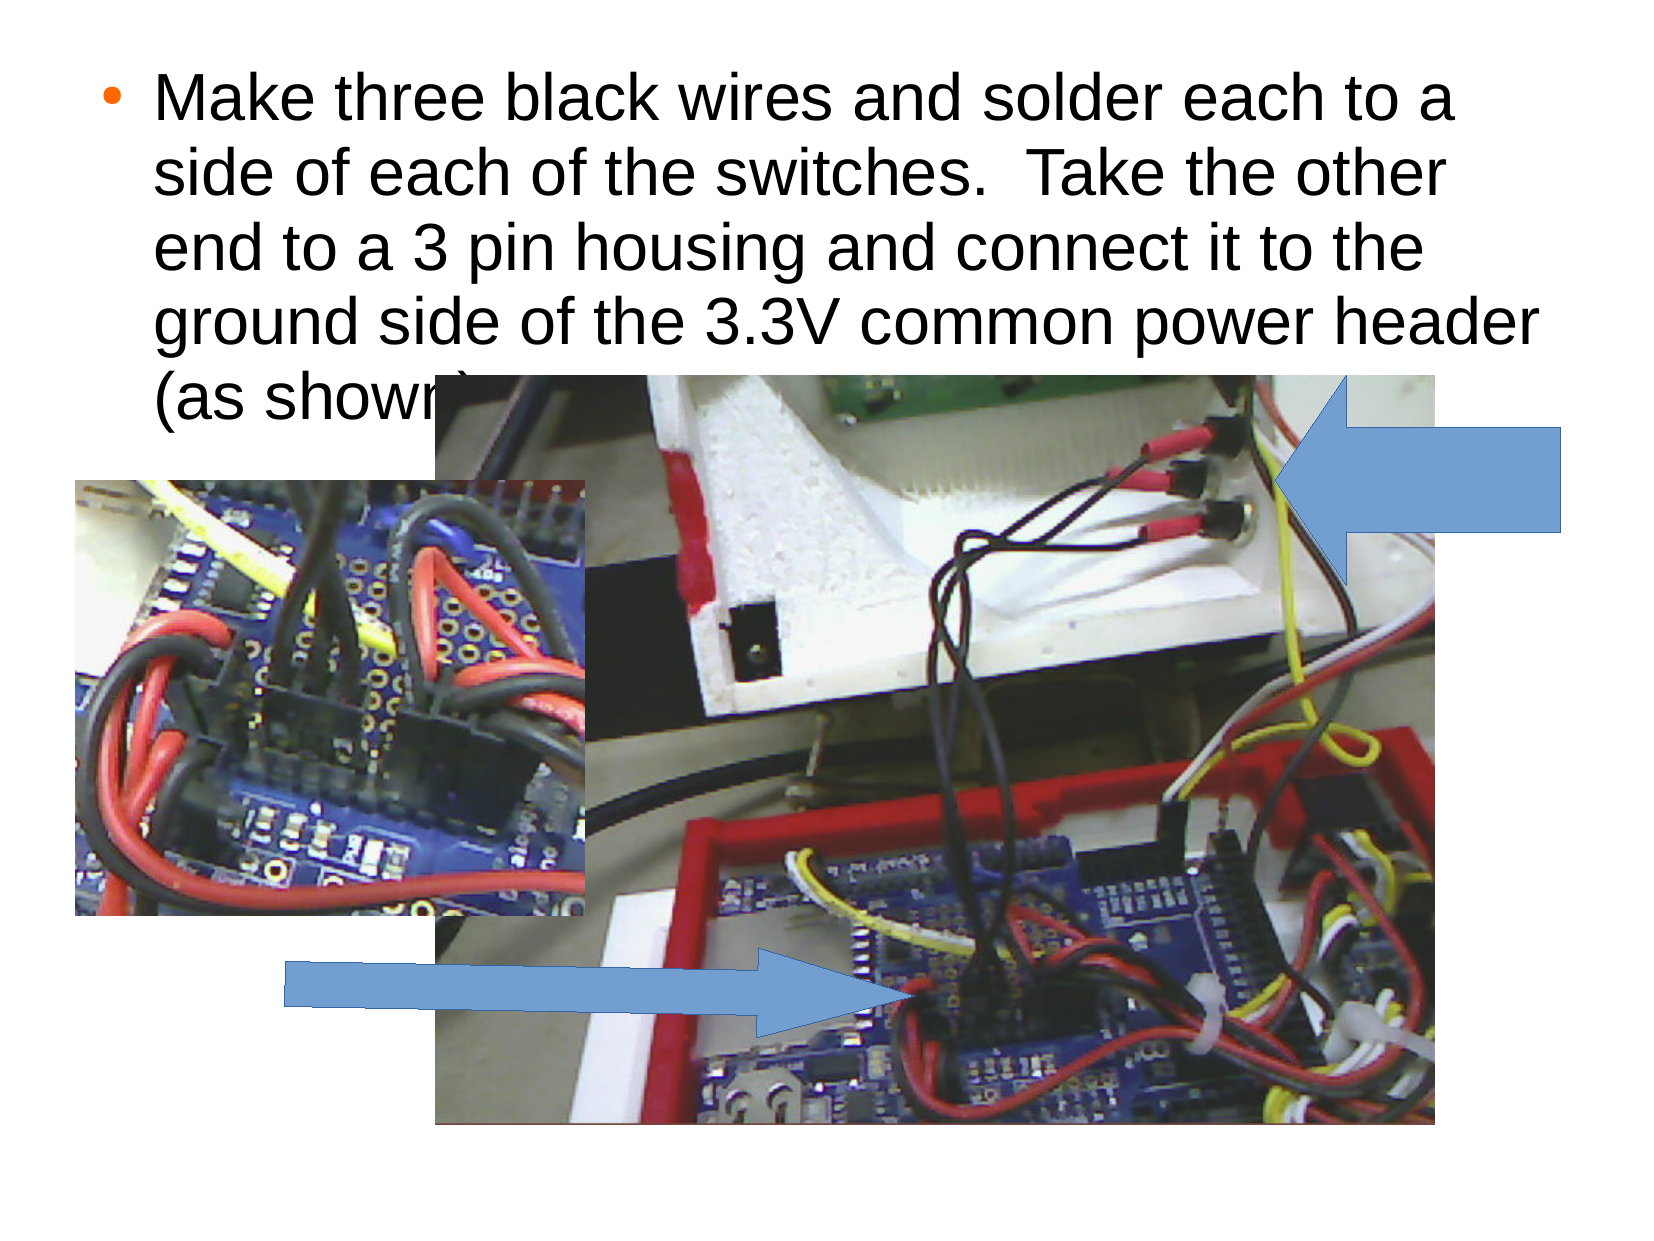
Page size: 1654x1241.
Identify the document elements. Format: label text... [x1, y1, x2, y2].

picture [1347, 375, 1435, 427]
list Make three black wires and solder each to a side of each of the switches. Take the other end to a 3 pin housing and connect it to the ground side of the 3.3V common power header (as shown) [82, 60, 1571, 891]
picture [75, 375, 1435, 1126]
text_box [284, 947, 915, 1038]
text_box [1275, 375, 1561, 586]
